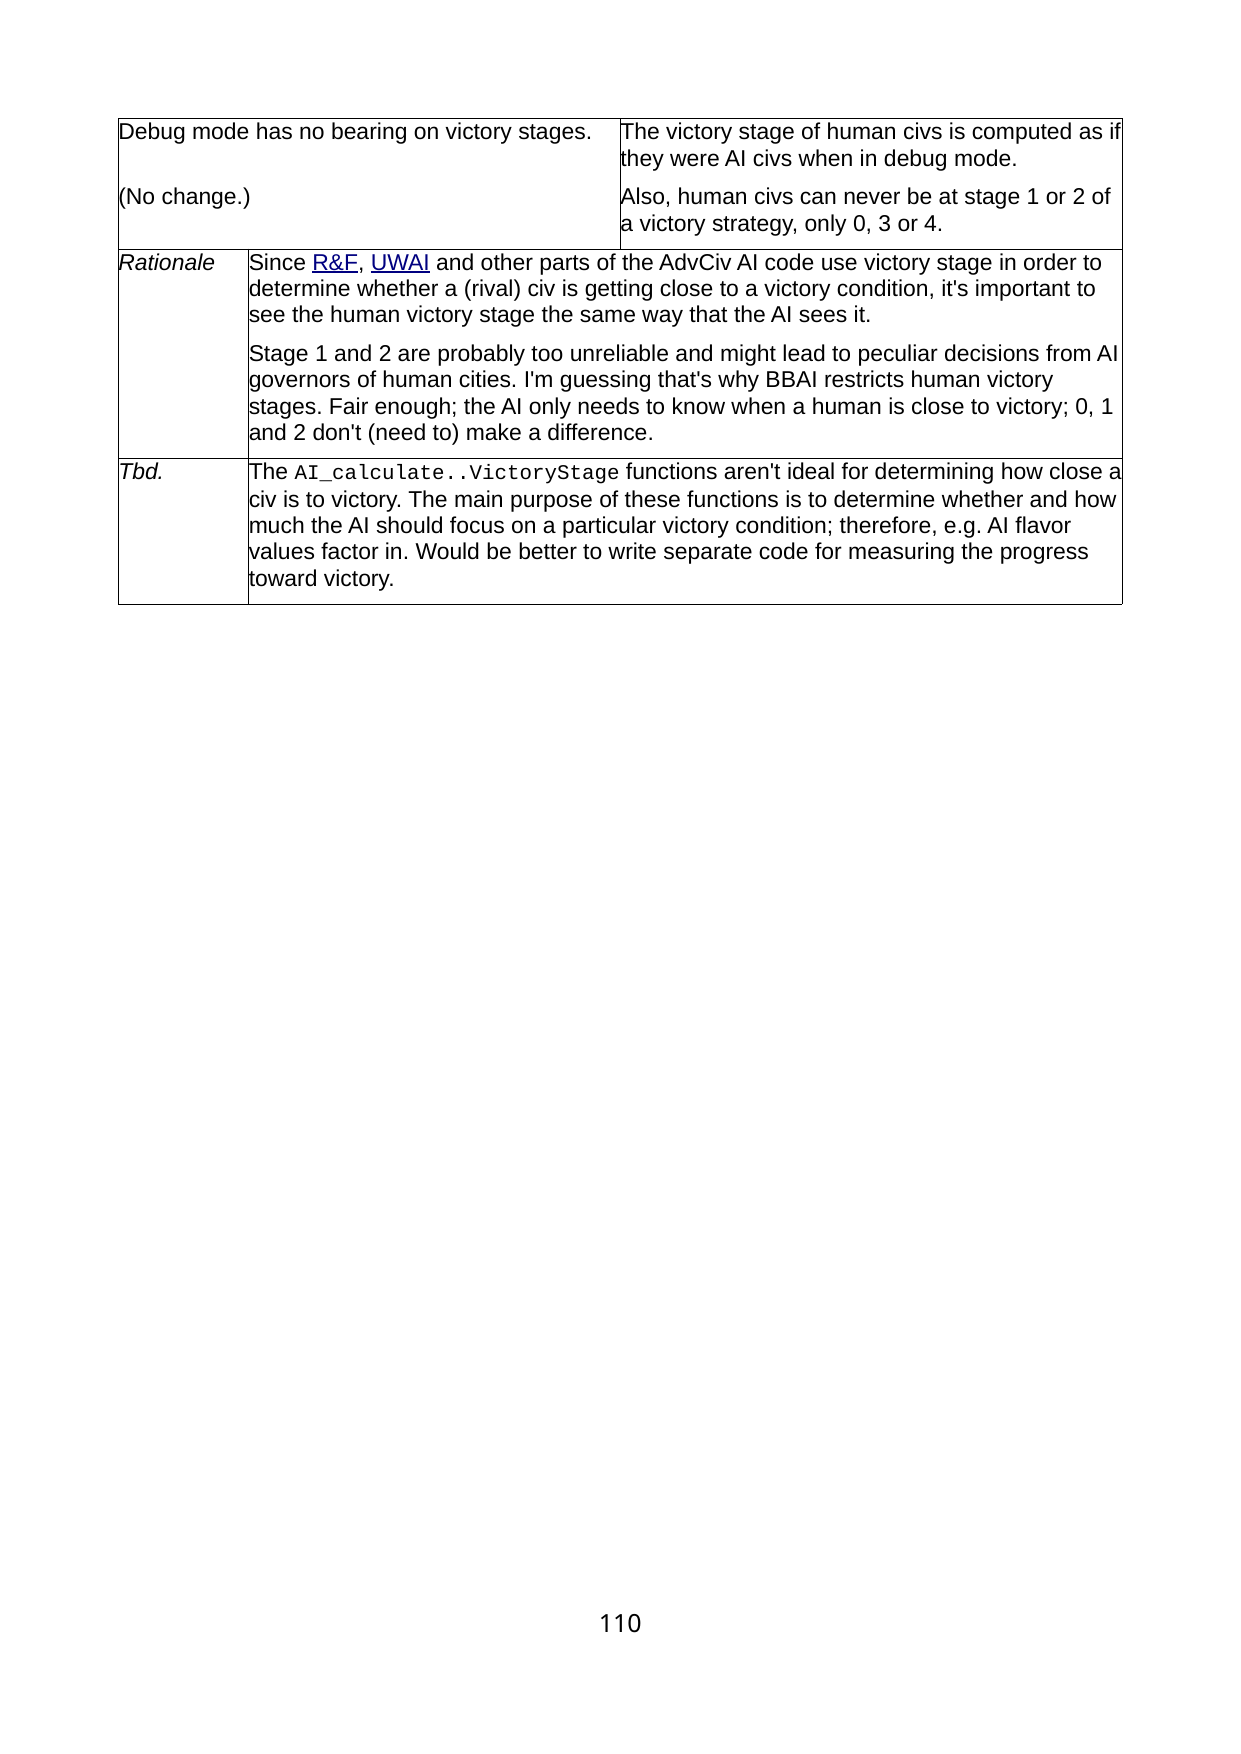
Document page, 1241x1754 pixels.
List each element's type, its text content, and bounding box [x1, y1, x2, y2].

table_cell The victory stage of human civs is computed as if they were AI civs when in debug mode. Also, human civs can never be at stage 1 or 2 of a victory strategy, only 0, 3 or 4. [621, 119, 1122, 248]
table_cell Rationale [119, 250, 248, 458]
table_cell Debug mode has no bearing on victory stages. (No change.) [119, 119, 620, 248]
table_cell Tbd. [119, 459, 248, 603]
table_cell The AI_calculate..VictoryStage functions aren't ideal for determining how close a civ is to victory. The main purpose of these functions is to determine whether and how much the AI should focus on a particular victory condition; therefore, e.g. AI flavor values factor in. Would be better to write separate code for measuring the progress toward victory. [249, 459, 1122, 603]
table_cell Since R&F, UWAI and other parts of the AdvCiv AI code use victory stage in order to determine whether a (rival) civ is getting close to a victory condition, it's important to see the human victory stage the same way that the AI sees it. Stage 1 and 2 are probably too unreliable and might lead to peculiar decisions from AI governors of human cities. I'm guessing that's why BBAI restricts human victory stages. Fair enough; the AI only needs to know when a human is close to victory; 0, 1 and 2 don't (need to) make a difference. [249, 250, 1122, 458]
